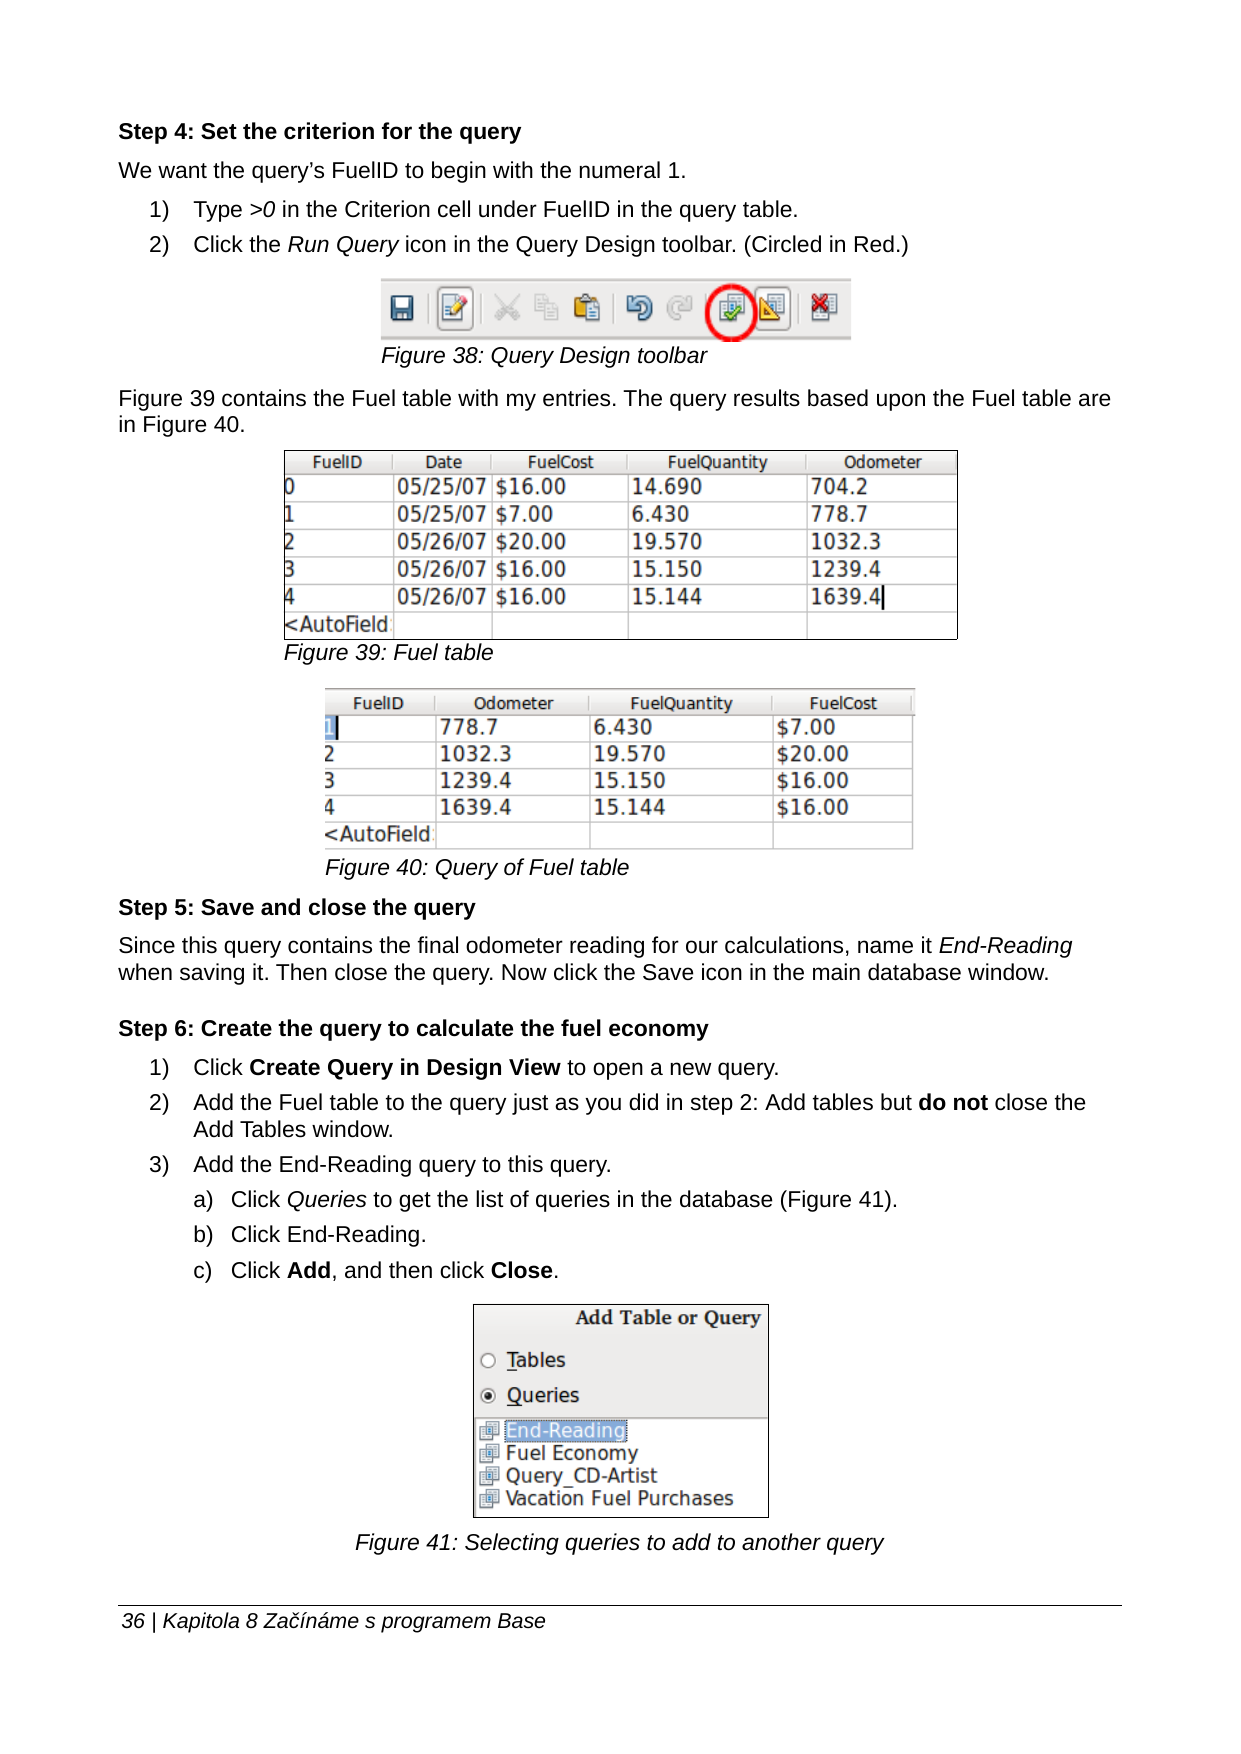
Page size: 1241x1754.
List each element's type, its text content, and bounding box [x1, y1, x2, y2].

text Step 6: Create the query to calculate the fuel economy [118, 1015, 1122, 1042]
text Step 4: Set the criterion for the query [118, 118, 1122, 144]
list Type >0 in the Criterion cell under FuelID in the query table. [169, 196, 1122, 222]
text Step 5: Save and close the query [118, 894, 1122, 920]
list Click End-Reading. [193, 1221, 1122, 1248]
picture [285, 451, 957, 639]
list Click the Run Query icon in the Query Design toolbar. (Circled in Red.) [169, 231, 1122, 257]
list Click Queries to get the list of queries in the database (Figure 41). [193, 1186, 1122, 1212]
text We want the query’s FuelID to begin with the numeral 1. [118, 157, 1122, 183]
list Click Add, and then click Close. [193, 1257, 1122, 1283]
text Since this query contains the final odometer reading for our calculations, name it End-Reading when saving it. Then close the query. Now click the Save icon in the main database window. [118, 932, 1122, 985]
list Click Create Query in Design View to open a new query. [169, 1054, 1122, 1081]
text Figure 40: Query of Fuel table [325, 855, 915, 881]
text Figure 38: Query Design toolbar [381, 342, 859, 368]
picture [380, 278, 852, 342]
list Add the Fuel table to the query just as you did in step 2: Add tables but do not close the Add Tables window. [169, 1089, 1122, 1142]
picture [474, 1305, 768, 1517]
list Add the End-Reading query to this query. [169, 1151, 1122, 1177]
text Figure 39: Fuel table [283, 639, 957, 665]
text Figure 41: Selecting queries to add to another query [340, 1529, 900, 1556]
picture [325, 688, 916, 855]
text Figure 39 contains the Fuel table with my entries. The query results based upon the Fuel table are in Figure 40. [118, 385, 1122, 437]
